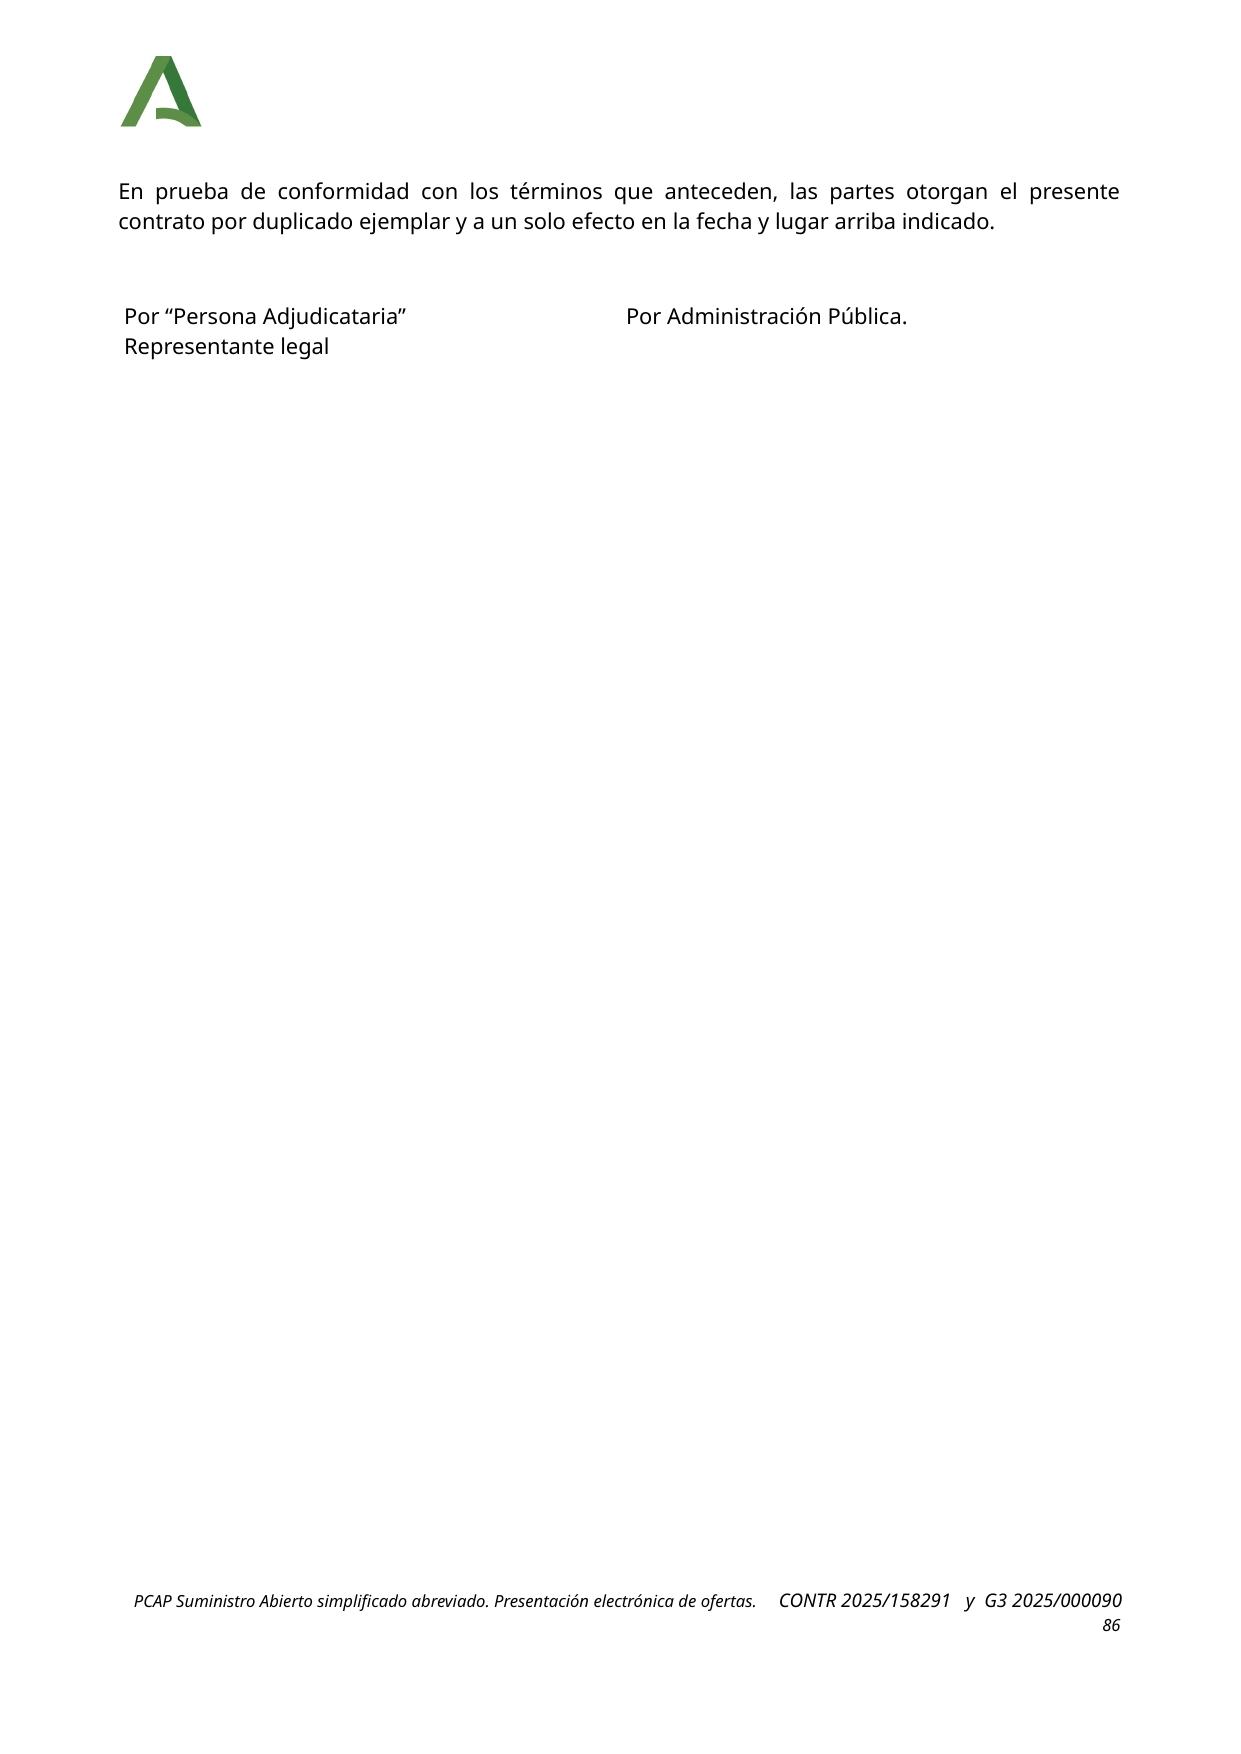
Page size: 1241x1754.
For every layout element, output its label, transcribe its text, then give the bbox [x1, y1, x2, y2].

table_header Por “Persona Adjudicataria” Representante legal [118, 296, 620, 367]
table_header Por Administración Pública. [620, 296, 1122, 367]
picture [116, 52, 205, 131]
text En prueba de conformidad con los términos que anteceden, las partes otorgan el presente contrato por duplicado ejemplar y a un solo efecto en la fecha y lugar arriba indicado. [118, 176, 1122, 236]
